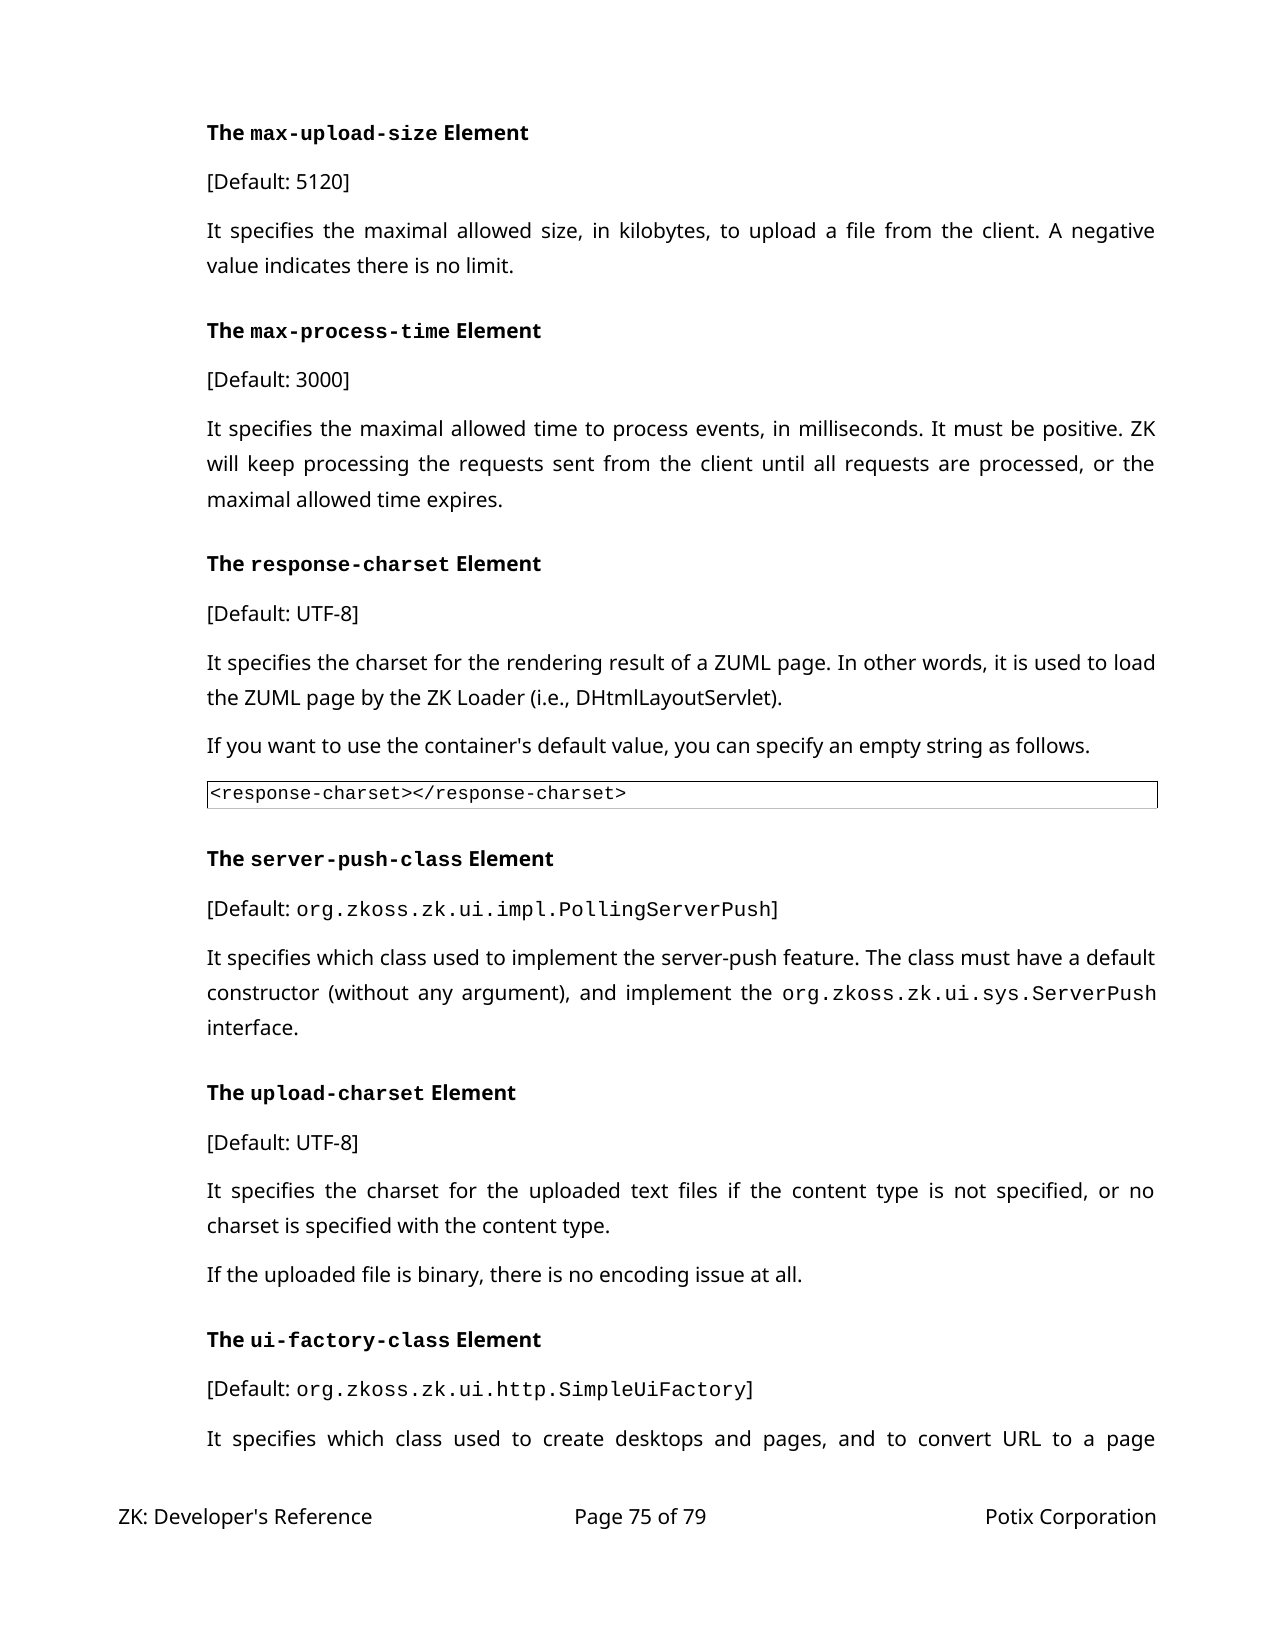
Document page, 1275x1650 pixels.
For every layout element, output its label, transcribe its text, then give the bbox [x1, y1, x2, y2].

subtitle The upload-charset Element [207, 1078, 1157, 1107]
subtitle The server-push-class Element [207, 844, 1157, 873]
text It specifies the charset for the rendering result of a ZUML page. In other words, it is used to load the ZUML page by the ZK Loader (i.e., DHtmlLayoutServlet). [207, 648, 1157, 711]
text It specifies the charset for the uploaded text files if the content type is not specified, or no charset is specified with the content type. [207, 1176, 1157, 1240]
text It specifies which class used to implement the server-push feature. The class must have a default constructor (without any argument), and implement the org.zkoss.zk.ui.sys.ServerPush interface. [207, 943, 1157, 1042]
text It specifies the maximal allowed size, in kilobytes, to upload a file from the client. A negative value indicates there is no limit. [207, 216, 1157, 279]
text [Default: UTF-8] [207, 599, 1157, 627]
subtitle The max-process-time Element [207, 316, 1157, 345]
text If the uploaded file is binary, there is no encoding issue at all. [207, 1261, 1157, 1289]
text [Default: org.zkoss.zk.ui.impl.PollingServerPush] [207, 894, 1157, 922]
subtitle The max-upload-size Element [207, 118, 1157, 147]
text [Default: 3000] [207, 365, 1157, 394]
subtitle The ui-factory-class Element [207, 1325, 1157, 1354]
text [Default: 5120] [207, 167, 1157, 196]
text <response-charset></response-charset> [208, 782, 1157, 808]
text It specifies the maximal allowed time to process events, in milliseconds. It must be positive. ZK will keep processing the requests sent from the client until all requests are processed, or the maximal allowed time expires. [207, 414, 1157, 513]
text It specifies which class used to create desktops and pages, and to convert URL to a page [207, 1424, 1157, 1452]
text [Default: org.zkoss.zk.ui.http.SimpleUiFactory] [207, 1374, 1157, 1403]
subtitle The response-charset Element [207, 549, 1157, 578]
text If you want to use the container's default value, you can specify an empty string as follows. [207, 732, 1157, 760]
text [Default: UTF-8] [207, 1128, 1157, 1156]
